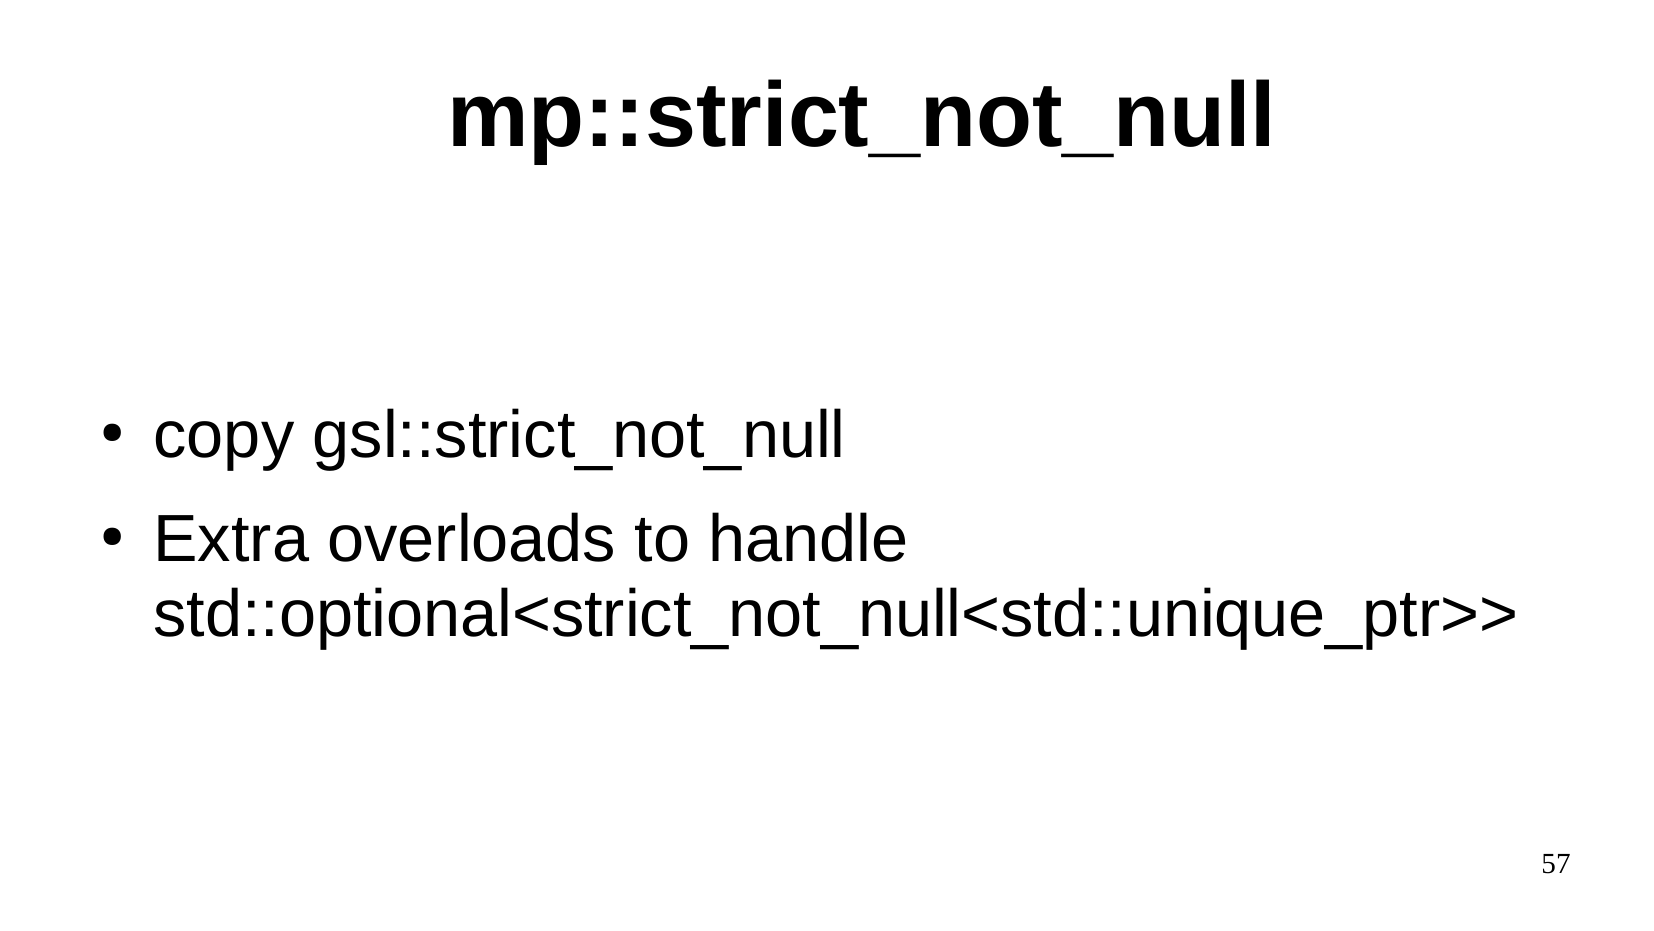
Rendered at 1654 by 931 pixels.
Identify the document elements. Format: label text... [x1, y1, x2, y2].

title mp::strict_not_null [82, 37, 1571, 193]
list copy gsl::strict_not_null Extra overloads to handle std::optional<strict_not_null<std::unique_ptr>> [82, 217, 1571, 758]
